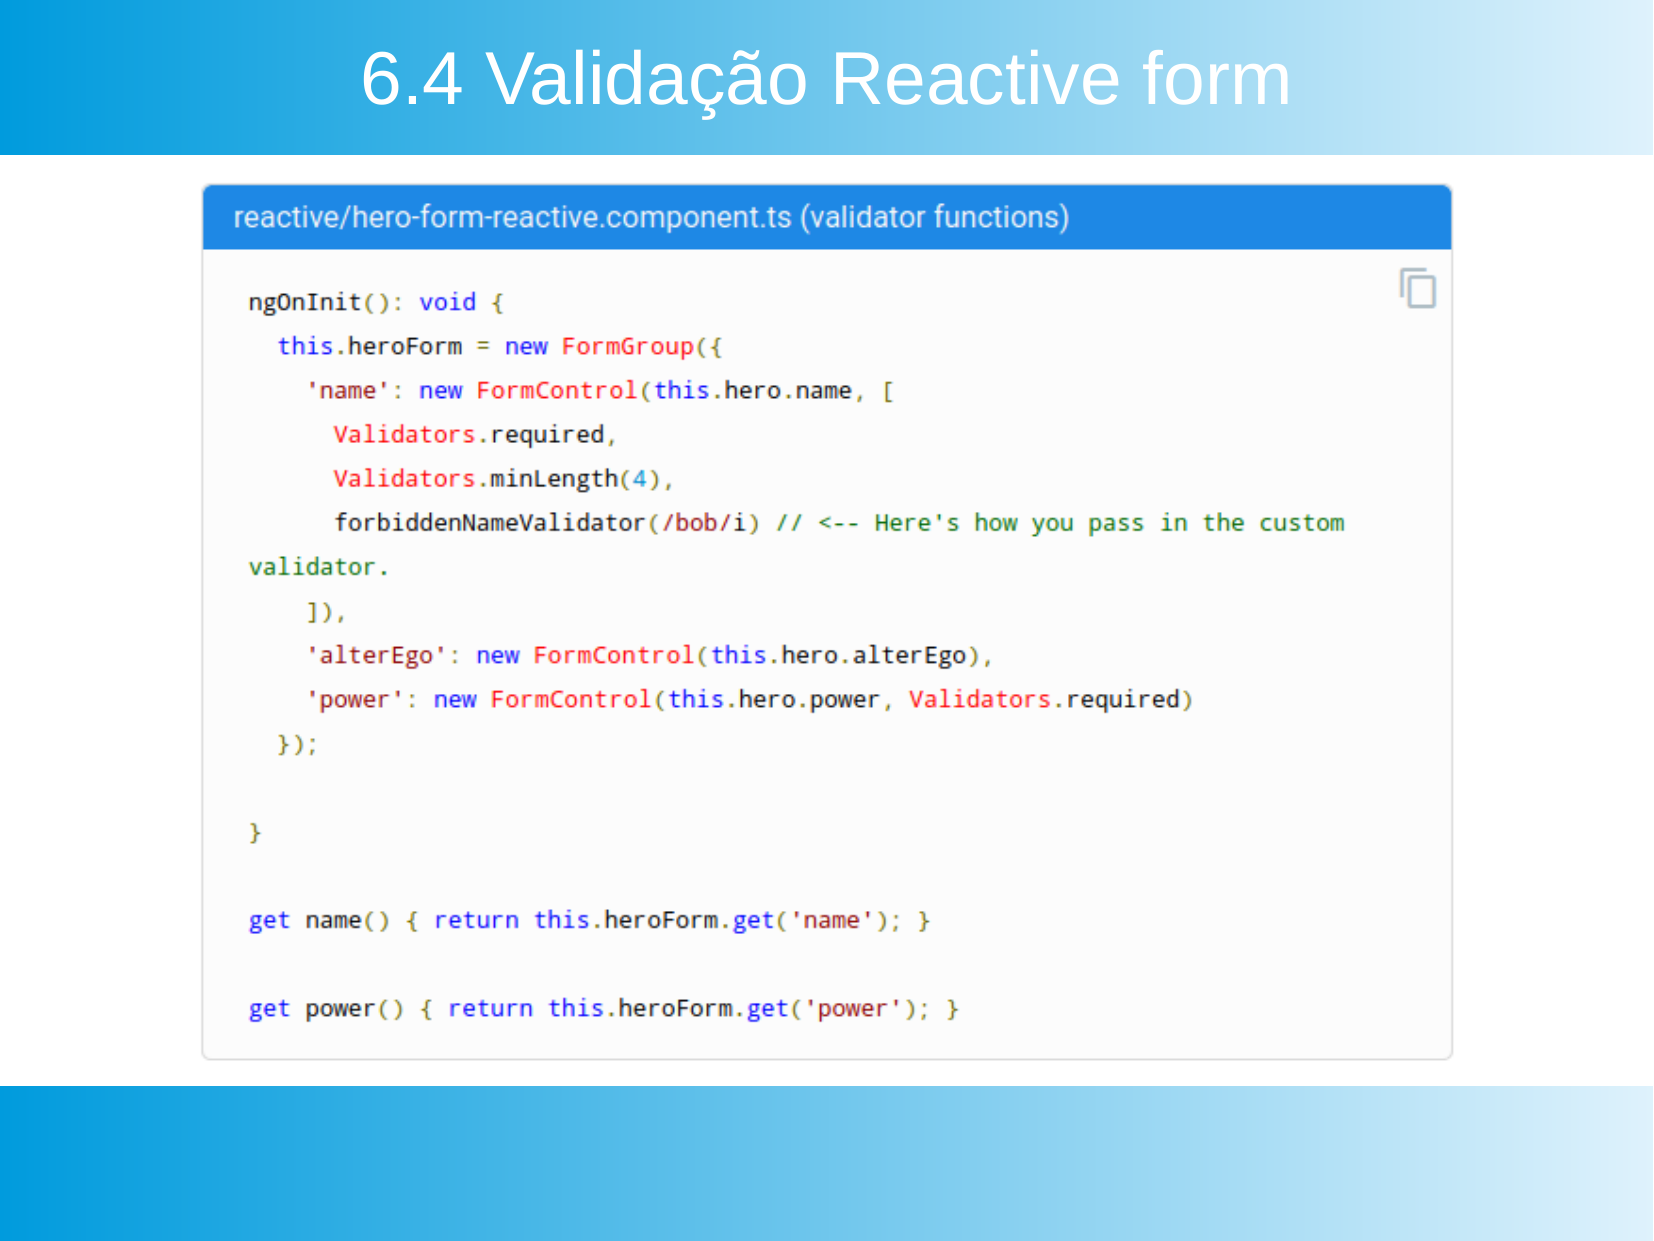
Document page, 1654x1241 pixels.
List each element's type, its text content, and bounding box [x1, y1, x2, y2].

picture [198, 180, 1463, 1070]
title 6.4 Validação Reactive form [82, 5, 1571, 151]
